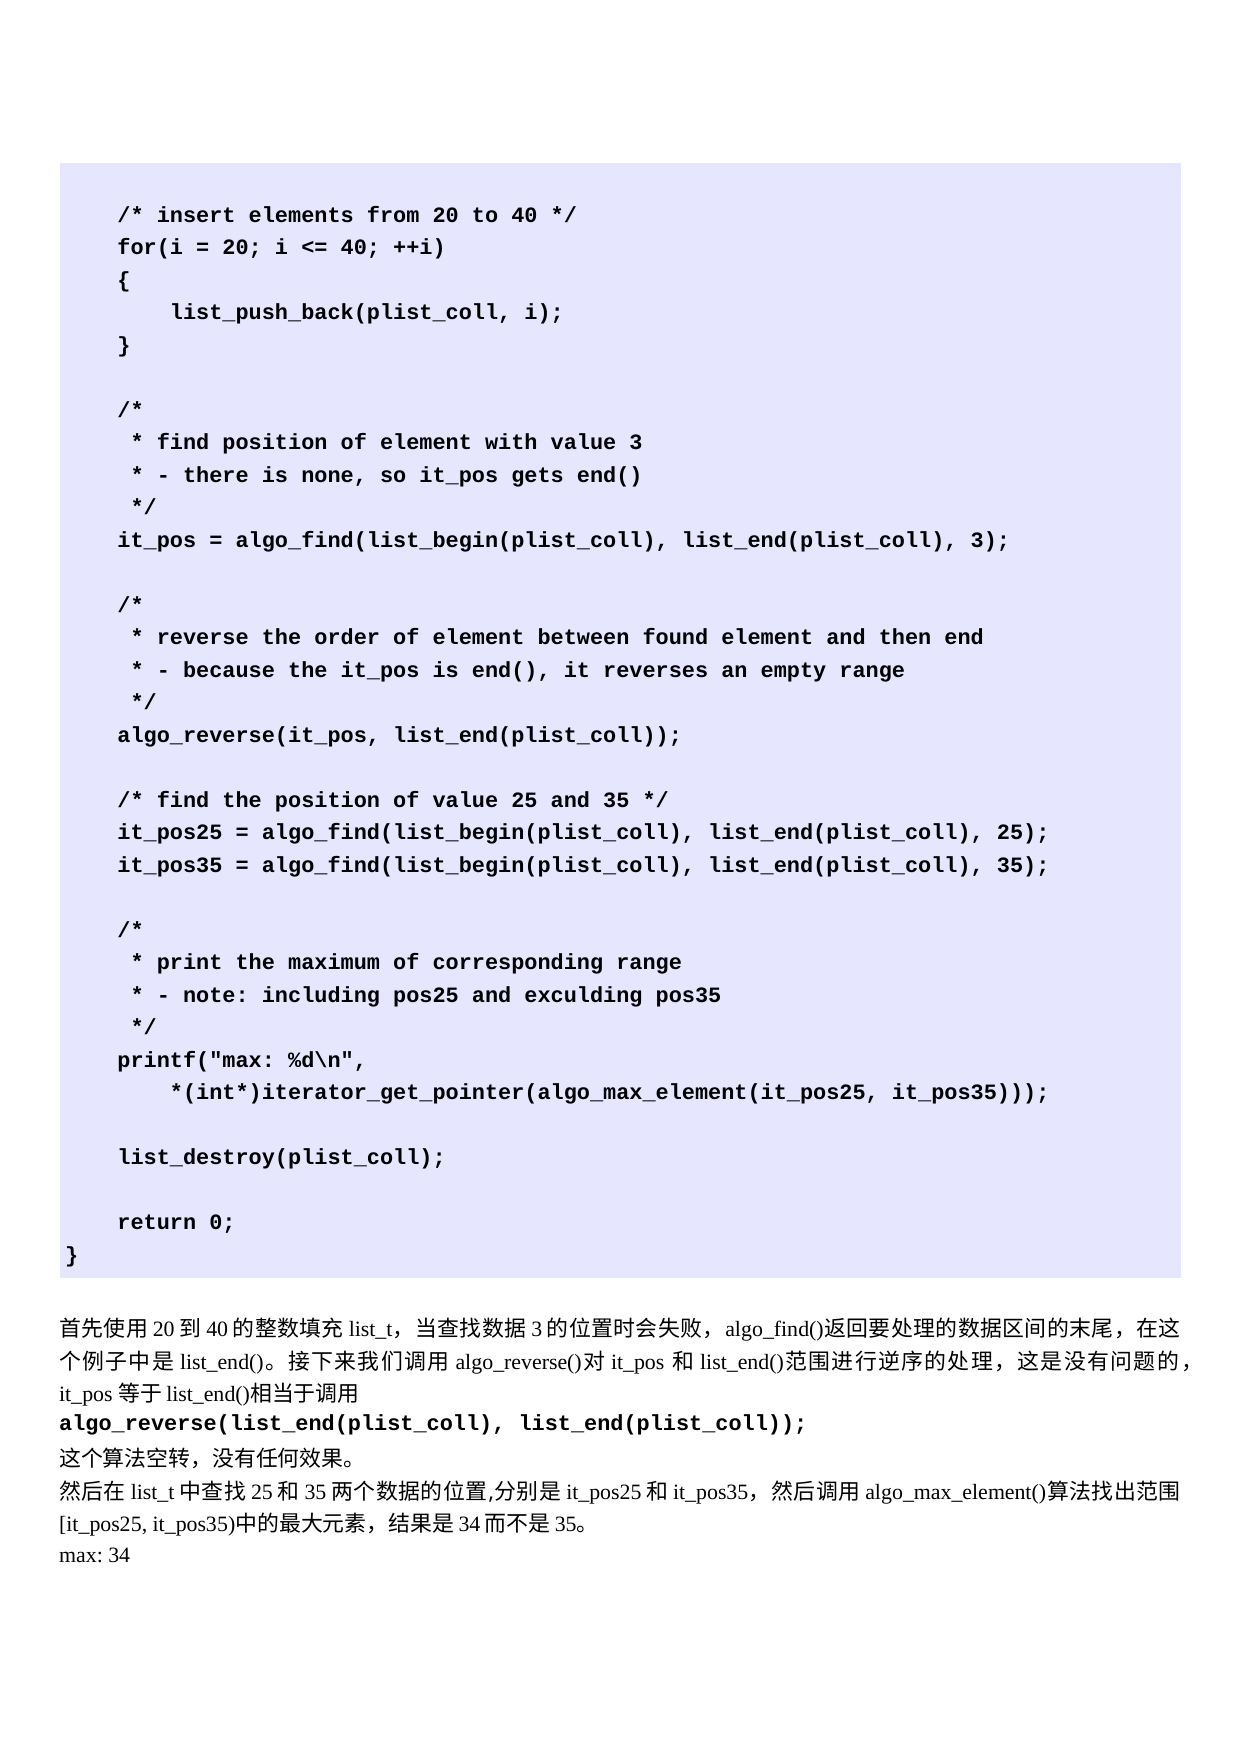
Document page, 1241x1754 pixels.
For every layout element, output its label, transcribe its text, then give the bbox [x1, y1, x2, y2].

text 首先使用20到40的整数填充list_t，当查找数据3的位置时会失败，algo_find()返回要处理的数据区间的末尾，在这个例子中是list_end()。接下来我们调用algo_reverse()对it_pos 和list_end()范围进行逆序的处理，这是没有问题的，it_pos 等于list_end()相当于调用 [59, 1311, 1181, 1408]
text max: 34 [59, 1538, 1181, 1571]
table_header /* insert elements from 20 to 40 */ for(i = 20; i <= 40; ++i) { list_push_back(plist_coll, i); } /* * find position of element with value 3 * - there is none, so it_pos gets end() */ it_pos = algo_find(list_begin(plist_coll), list_end(plist_coll), 3); /* * reverse the order of element between found element and then end * - because the it_pos is end(), it reverses an empty range */ algo_reverse(it_pos, list_end(plist_coll)); /* find the position of value 25 and 35 */ it_pos25 = algo_find(list_begin(plist_coll), list_end(plist_coll), 25); it_pos35 = algo_find(list_begin(plist_coll), list_end(plist_coll), 35); /* * print the maximum of corresponding range * - note: including pos25 and exculding pos35 */ printf("max: %d\n", *(int*)iterator_get_pointer(algo_max_element(it_pos25, it_pos35))); list_destroy(plist_coll); return 0; } [60, 163, 1181, 1278]
text algo_reverse(list_end(plist_coll), list_end(plist_coll)); [59, 1408, 1181, 1441]
text 然后在list_t中查找25和35两个数据的位置,分别是it_pos25和it_pos35，然后调用algo_max_element()算法找出范围[it_pos25, it_pos35)中的最大元素，结果是34而不是35。 [59, 1473, 1181, 1538]
text 这个算法空转，没有任何效果。 [59, 1441, 1181, 1473]
